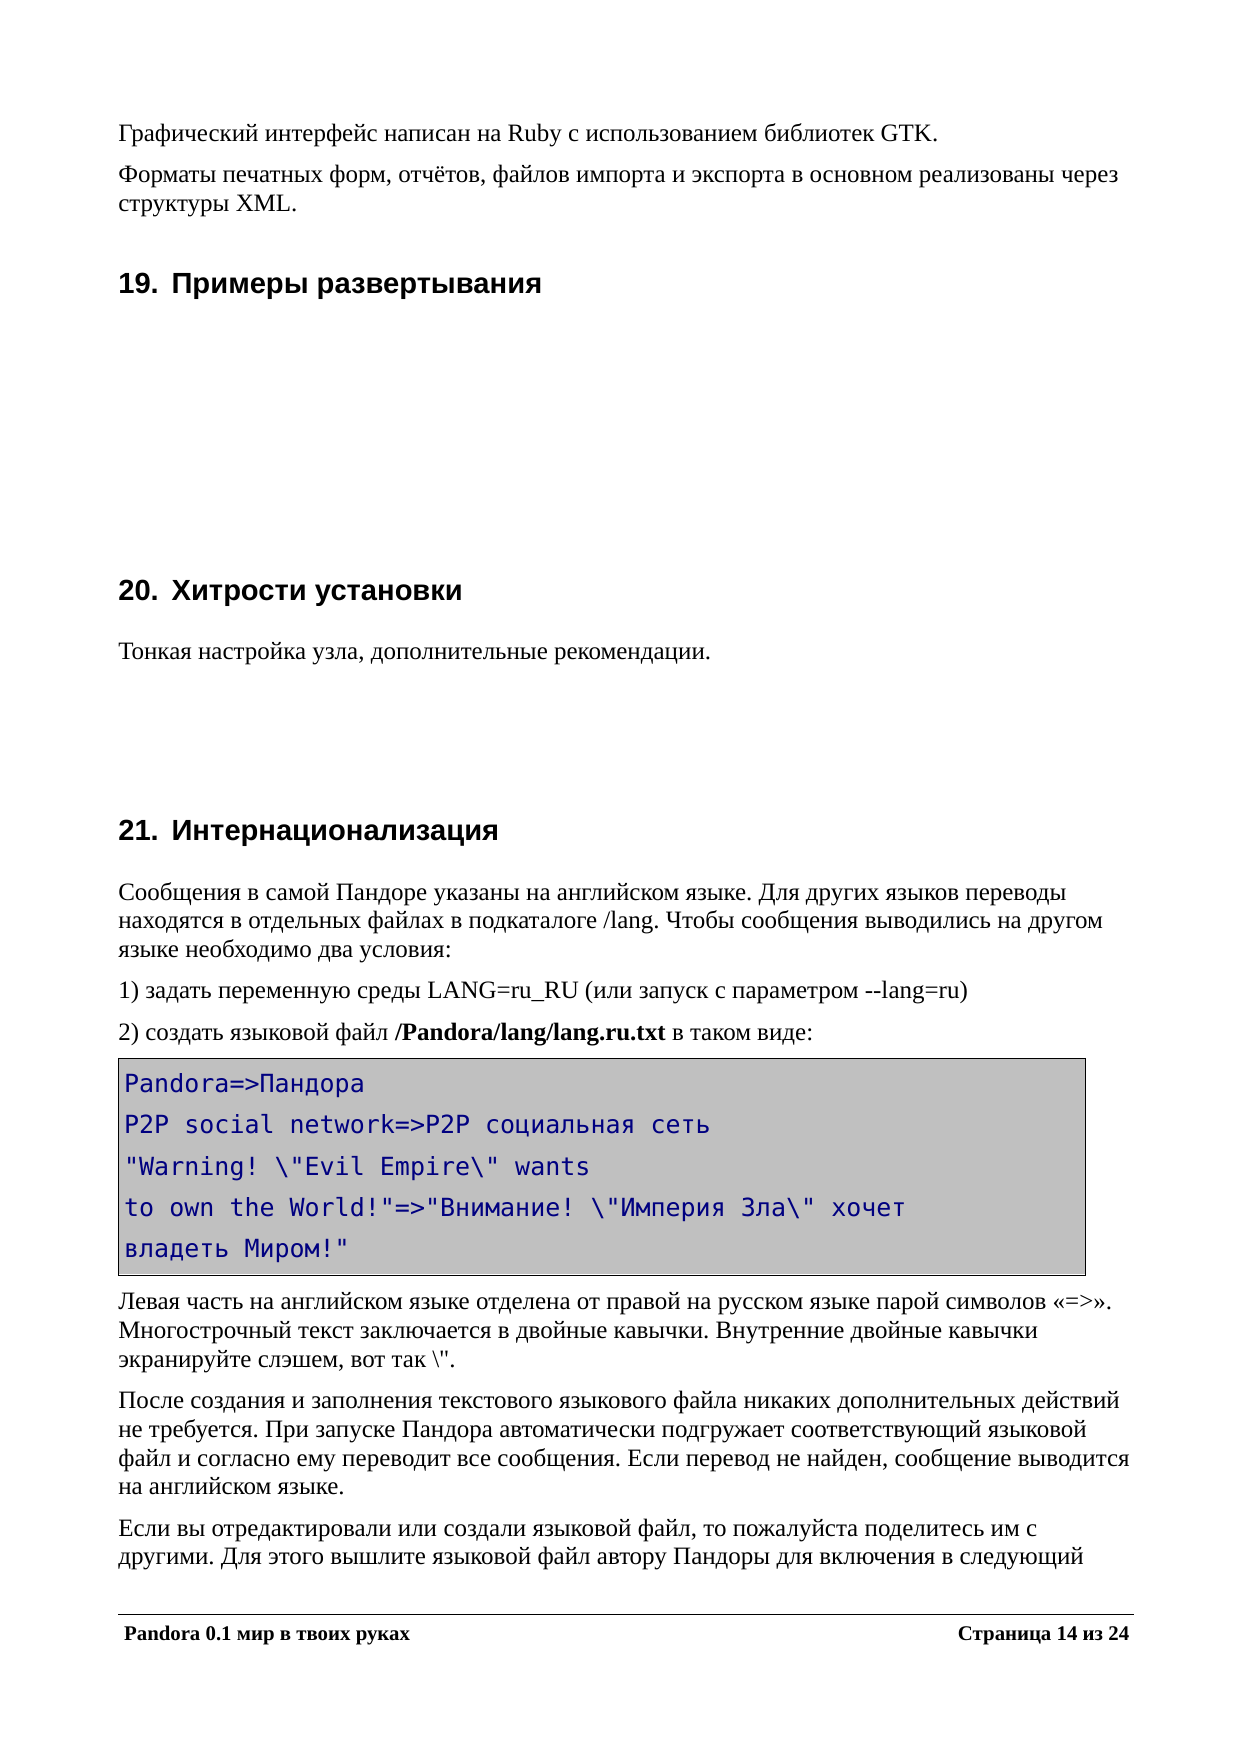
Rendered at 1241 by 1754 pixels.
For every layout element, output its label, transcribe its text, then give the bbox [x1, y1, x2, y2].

subtitle Интернационализация [118, 813, 1134, 846]
subtitle Примеры развертывания [118, 266, 1134, 299]
subtitle Хитрости установки [118, 573, 1134, 606]
text После создания и заполнения текстового языкового файла никаких дополнительных действий не требуется. При запуске Пандора автоматически подгружает соответствующий языковой файл и согласно ему переводит все сообщения. Если перевод не найден, сообщение выводится на английском языке. [118, 1385, 1134, 1500]
text Левая часть на английском языке отделена от правой на русском языке парой символов «=>». Многострочный текст заключается в двойные кавычки. Внутренние двойные кавычки экранируйте слэшем, вот так \". [118, 1286, 1134, 1373]
table_header Pandora=>Пандора P2P social network=>P2P социальная сеть "Warning! \"Evil Empire\" wants to own the World!"=>"Внимание! \"Империя Зла\" хочет владеть Миром!" [119, 1059, 1085, 1274]
text Если вы отредактировали или создали языковой файл, то пожалуйста поделитесь им с другими. Для этого вышлите языковой файл автору Пандоры для включения в следующий [118, 1513, 1134, 1570]
text Тонкая настройка узла, дополнительные рекомендации. [118, 636, 1134, 665]
text 2) создать языковой файл /Pandora/lang/lang.ru.txt в таком виде: [118, 1017, 1134, 1045]
text Сообщения в самой Пандоре указаны на английском языке. Для других языков переводы находятся в отдельных файлах в подкаталоге /lang. Чтобы сообщения выводились на другом языке необходимо два условия: [118, 877, 1134, 963]
text Форматы печатных форм, отчётов, файлов импорта и экспорта в основном реализованы через структуры XML. [118, 159, 1134, 217]
text 1) задать переменную среды LANG=ru_RU (или запуск с параметром --lang=ru) [118, 975, 1134, 1004]
text Графический интерфейс написан на Ruby с использованием библиотек GTK. [118, 118, 1134, 147]
